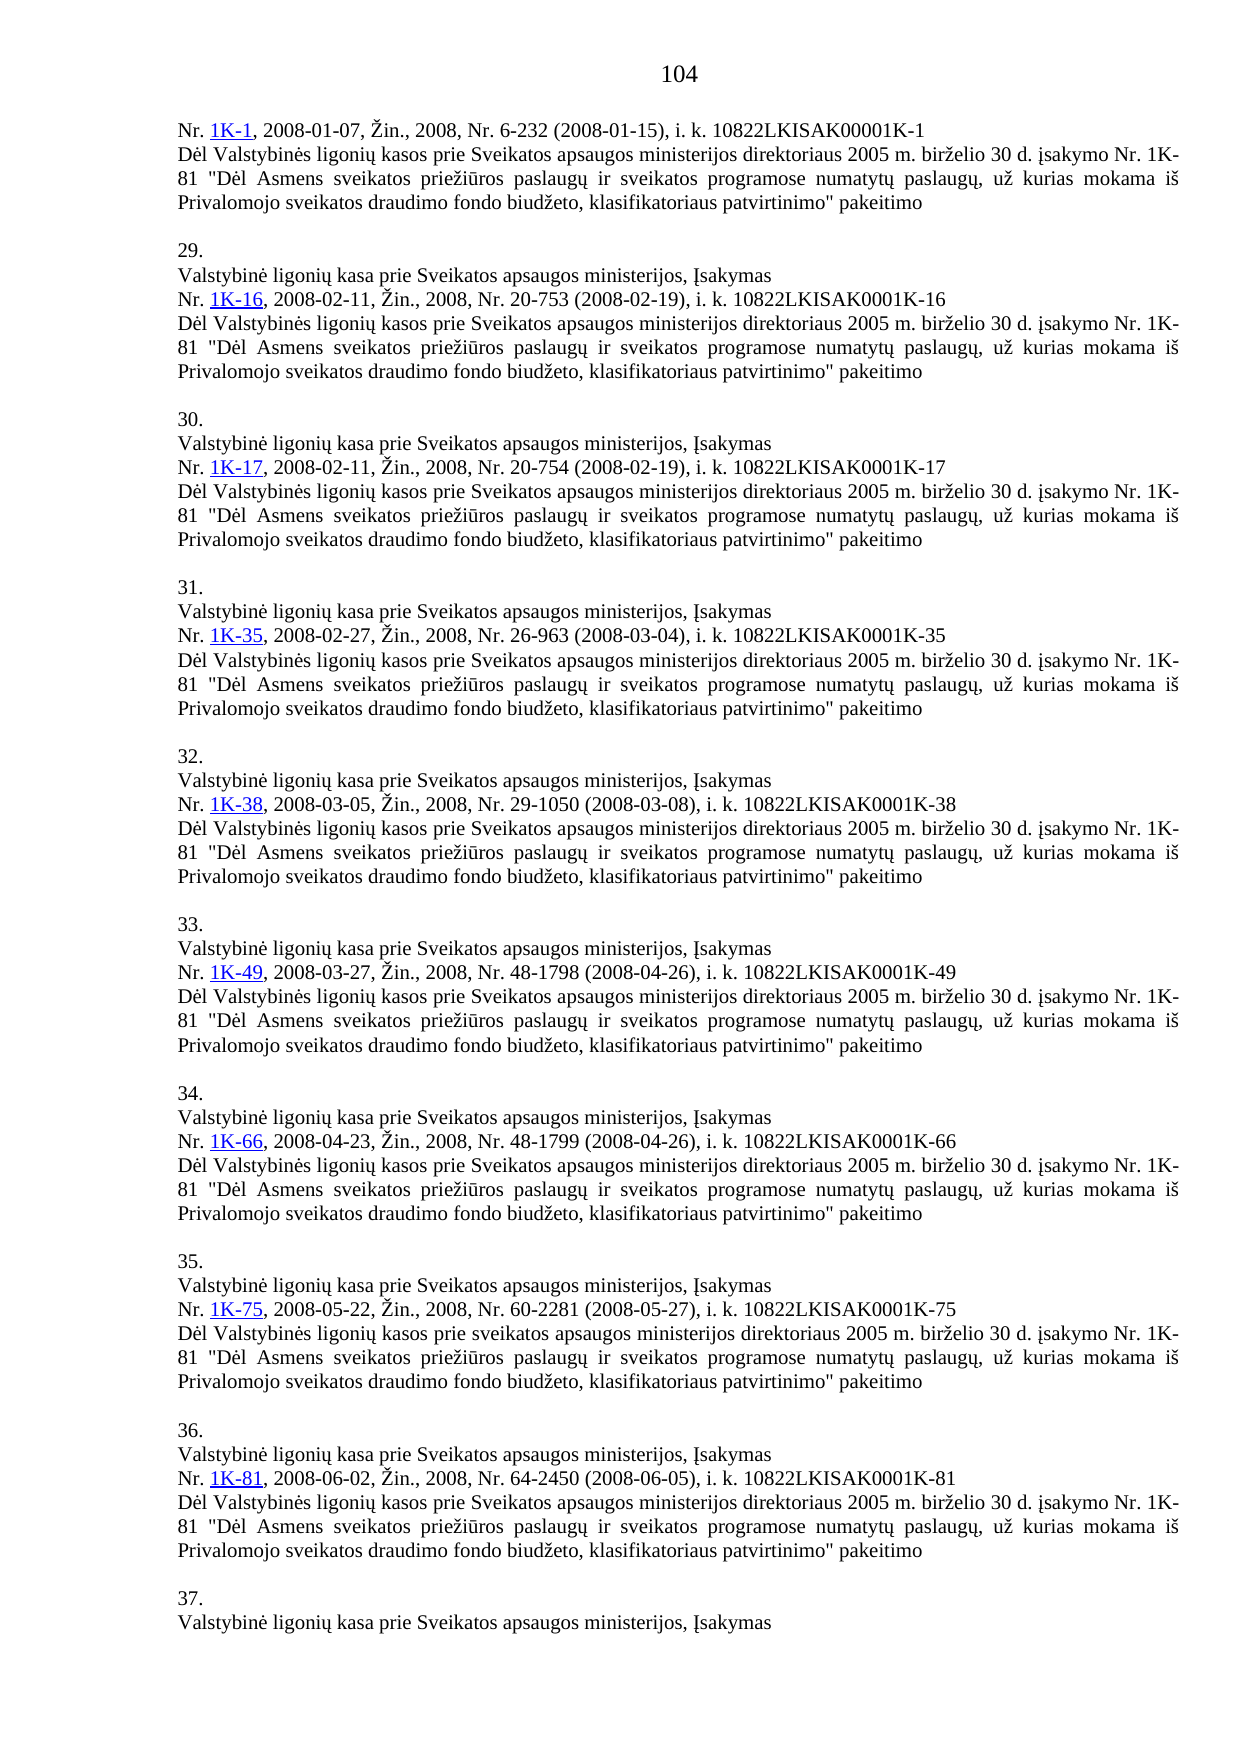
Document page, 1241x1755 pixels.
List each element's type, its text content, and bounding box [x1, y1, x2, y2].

text Nr. 1K-16, 2008-02-11, Žin., 2008, Nr. 20-753 (2008-02-19), i. k. 10822LKISAK0001K-16 [177, 287, 1181, 311]
text Nr. 1K-38, 2008-03-05, Žin., 2008, Nr. 29-1050 (2008-03-08), i. k. 10822LKISAK0001K-38 [177, 792, 1181, 816]
text Dėl Valstybinės ligonių kasos prie Sveikatos apsaugos ministerijos direktoriaus 2005 m. birželio 30 d. įsakymo Nr. 1K-81 "Dėl Asmens sveikatos priežiūros paslaugų ir sveikatos programose numatytų paslaugų, už kurias mokama iš Privalomojo sveikatos draudimo fondo biudžeto, klasifikatoriaus patvirtinimo" pakeitimo [177, 311, 1181, 383]
text Valstybinė ligonių kasa prie Sveikatos apsaugos ministerijos, Įsakymas [177, 1442, 1181, 1466]
text Valstybinė ligonių kasa prie Sveikatos apsaugos ministerijos, Įsakymas [177, 262, 1181, 287]
text Nr. 1K-75, 2008-05-22, Žin., 2008, Nr. 60-2281 (2008-05-27), i. k. 10822LKISAK0001K-75 [177, 1297, 1181, 1321]
text Nr. 1K-66, 2008-04-23, Žin., 2008, Nr. 48-1799 (2008-04-26), i. k. 10822LKISAK0001K-66 [177, 1129, 1181, 1153]
text Dėl Valstybinės ligonių kasos prie Sveikatos apsaugos ministerijos direktoriaus 2005 m. birželio 30 d. įsakymo Nr. 1K-81 "Dėl Asmens sveikatos priežiūros paslaugų ir sveikatos programose numatytų paslaugų, už kurias mokama iš Privalomojo sveikatos draudimo fondo biudžeto, klasifikatoriaus patvirtinimo" pakeitimo [177, 142, 1181, 214]
text 30. [177, 407, 1181, 431]
text 37. [177, 1586, 1181, 1610]
text 32. [177, 744, 1181, 768]
text Dėl Valstybinės ligonių kasos prie Sveikatos apsaugos ministerijos direktoriaus 2005 m. birželio 30 d. įsakymo Nr. 1K-81 "Dėl Asmens sveikatos priežiūros paslaugų ir sveikatos programose numatytų paslaugų, už kurias mokama iš Privalomojo sveikatos draudimo fondo biudžeto, klasifikatoriaus patvirtinimo" pakeitimo [177, 984, 1181, 1057]
text Valstybinė ligonių kasa prie Sveikatos apsaugos ministerijos, Įsakymas [177, 431, 1181, 455]
text Dėl Valstybinės ligonių kasos prie sveikatos apsaugos ministerijos direktoriaus 2005 m. birželio 30 d. įsakymo Nr. 1K-81 "Dėl Asmens sveikatos priežiūros paslaugų ir sveikatos programose numatytų paslaugų, už kurias mokama iš Privalomojo sveikatos draudimo fondo biudžeto, klasifikatoriaus patvirtinimo" pakeitimo [177, 1321, 1181, 1393]
text 33. [177, 912, 1181, 936]
text Valstybinė ligonių kasa prie Sveikatos apsaugos ministerijos, Įsakymas [177, 1273, 1181, 1297]
text Valstybinė ligonių kasa prie Sveikatos apsaugos ministerijos, Įsakymas [177, 1610, 1181, 1634]
text Nr. 1K-17, 2008-02-11, Žin., 2008, Nr. 20-754 (2008-02-19), i. k. 10822LKISAK0001K-17 [177, 455, 1181, 479]
text Dėl Valstybinės ligonių kasos prie Sveikatos apsaugos ministerijos direktoriaus 2005 m. birželio 30 d. įsakymo Nr. 1K-81 "Dėl Asmens sveikatos priežiūros paslaugų ir sveikatos programose numatytų paslaugų, už kurias mokama iš Privalomojo sveikatos draudimo fondo biudžeto, klasifikatoriaus patvirtinimo" pakeitimo [177, 647, 1181, 720]
text Valstybinė ligonių kasa prie Sveikatos apsaugos ministerijos, Įsakymas [177, 936, 1181, 960]
text Valstybinė ligonių kasa prie Sveikatos apsaugos ministerijos, Įsakymas [177, 1105, 1181, 1129]
text Nr. 1K-35, 2008-02-27, Žin., 2008, Nr. 26-963 (2008-03-04), i. k. 10822LKISAK0001K-35 [177, 623, 1181, 647]
text 36. [177, 1417, 1181, 1442]
text 35. [177, 1249, 1181, 1273]
text Dėl Valstybinės ligonių kasos prie Sveikatos apsaugos ministerijos direktoriaus 2005 m. birželio 30 d. įsakymo Nr. 1K-81 "Dėl Asmens sveikatos priežiūros paslaugų ir sveikatos programose numatytų paslaugų, už kurias mokama iš Privalomojo sveikatos draudimo fondo biudžeto, klasifikatoriaus patvirtinimo" pakeitimo [177, 1153, 1181, 1225]
text Nr. 1K-49, 2008-03-27, Žin., 2008, Nr. 48-1798 (2008-04-26), i. k. 10822LKISAK0001K-49 [177, 960, 1181, 984]
text Valstybinė ligonių kasa prie Sveikatos apsaugos ministerijos, Įsakymas [177, 768, 1181, 792]
text 31. [177, 575, 1181, 599]
text 29. [177, 238, 1181, 262]
text Nr. 1K-81, 2008-06-02, Žin., 2008, Nr. 64-2450 (2008-06-05), i. k. 10822LKISAK0001K-81 [177, 1466, 1181, 1490]
text 34. [177, 1081, 1181, 1105]
text Nr. 1K-1, 2008-01-07, Žin., 2008, Nr. 6-232 (2008-01-15), i. k. 10822LKISAK00001K-1 [177, 118, 1181, 142]
text Valstybinė ligonių kasa prie Sveikatos apsaugos ministerijos, Įsakymas [177, 599, 1181, 623]
text Dėl Valstybinės ligonių kasos prie Sveikatos apsaugos ministerijos direktoriaus 2005 m. birželio 30 d. įsakymo Nr. 1K-81 "Dėl Asmens sveikatos priežiūros paslaugų ir sveikatos programose numatytų paslaugų, už kurias mokama iš Privalomojo sveikatos draudimo fondo biudžeto, klasifikatoriaus patvirtinimo" pakeitimo [177, 816, 1181, 888]
text Dėl Valstybinės ligonių kasos prie Sveikatos apsaugos ministerijos direktoriaus 2005 m. birželio 30 d. įsakymo Nr. 1K-81 "Dėl Asmens sveikatos priežiūros paslaugų ir sveikatos programose numatytų paslaugų, už kurias mokama iš Privalomojo sveikatos draudimo fondo biudžeto, klasifikatoriaus patvirtinimo" pakeitimo [177, 479, 1181, 551]
text Dėl Valstybinės ligonių kasos prie Sveikatos apsaugos ministerijos direktoriaus 2005 m. birželio 30 d. įsakymo Nr. 1K-81 "Dėl Asmens sveikatos priežiūros paslaugų ir sveikatos programose numatytų paslaugų, už kurias mokama iš Privalomojo sveikatos draudimo fondo biudžeto, klasifikatoriaus patvirtinimo" pakeitimo [177, 1490, 1181, 1562]
